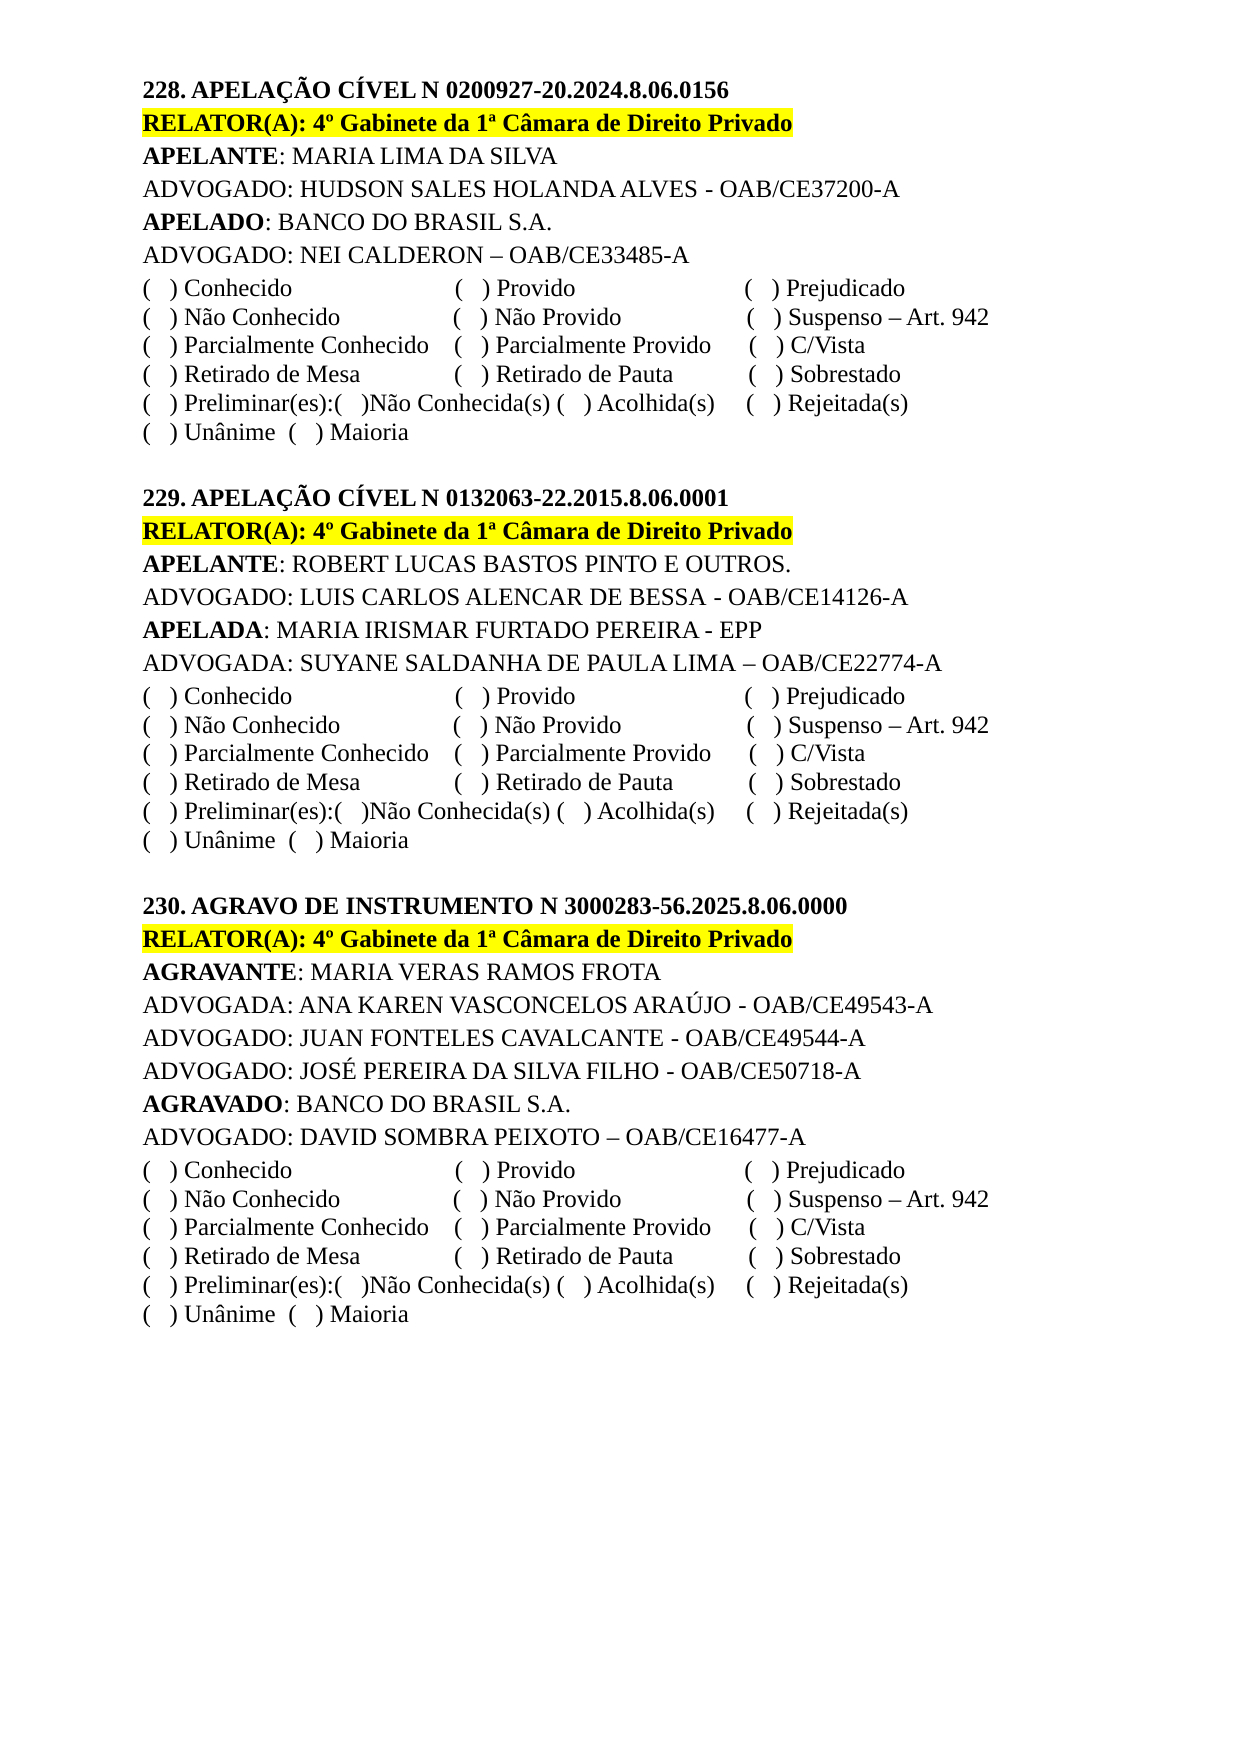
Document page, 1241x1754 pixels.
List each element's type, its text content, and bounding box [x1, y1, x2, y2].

text ( ) Não Conhecido ( ) Não Provido ( ) Suspenso – Art. 942 [142, 302, 1158, 331]
text ( ) Preliminar(es):( )Não Conhecida(s) ( ) Acolhida(s) ( ) Rejeitada(s) [142, 796, 1158, 825]
text ( ) Parcialmente Conhecido ( ) Parcialmente Provido ( ) C/Vista [142, 331, 1158, 359]
text ( ) Preliminar(es):( )Não Conhecida(s) ( ) Acolhida(s) ( ) Rejeitada(s) [142, 1270, 1158, 1299]
text ( ) Retirado de Mesa ( ) Retirado de Pauta ( ) Sobrestado [142, 359, 1158, 388]
text ( ) Conhecido ( ) Provido ( ) Prejudicado [142, 1155, 1141, 1184]
text ( ) Parcialmente Conhecido ( ) Parcialmente Provido ( ) C/Vista [142, 738, 1158, 767]
text ( ) Preliminar(es):( )Não Conhecida(s) ( ) Acolhida(s) ( ) Rejeitada(s) [142, 388, 1158, 417]
text ( ) Unânime ( ) Maioria 230. AGRAVO DE INSTRUMENTO N 3000283-56.2025.8.06.0000 RELATOR(A): 4º Gabinete da 1ª Câmara de Direito Privado AGRAVANTE: MARIA VERAS RAMOS FROTA ADVOGADA: ANA KAREN VASCONCELOS ARAÚJO - OAB/CE49543-A ADVOGADO: JUAN FONTELES CAVALCANTE - OAB/CE49544-A ADVOGADO: JOSÉ PEREIRA DA SILVA FILHO - OAB/CE50718-A AGRAVADO: BANCO DO BRASIL S.A. ADVOGADO: DAVID SOMBRA PEIXOTO – OAB/CE16477-A [142, 825, 1141, 1151]
text ( ) Conhecido ( ) Provido ( ) Prejudicado [142, 273, 1141, 302]
text ( ) Conhecido ( ) Provido ( ) Prejudicado [142, 681, 1141, 710]
text ( ) Unânime ( ) Maioria [142, 1299, 1141, 1393]
text ( ) Não Conhecido ( ) Não Provido ( ) Suspenso – Art. 942 [142, 710, 1158, 738]
text ( ) Retirado de Mesa ( ) Retirado de Pauta ( ) Sobrestado [142, 1241, 1158, 1270]
text ( ) Não Conhecido ( ) Não Provido ( ) Suspenso – Art. 942 [142, 1184, 1158, 1212]
text ( ) Retirado de Mesa ( ) Retirado de Pauta ( ) Sobrestado [142, 767, 1158, 796]
text 228. APELAÇÃO CÍVEL N 0200927-20.2024.8.06.0156 RELATOR(A): 4º Gabinete da 1ª Câmara de Direito Privado APELANTE: MARIA LIMA DA SILVA ADVOGADO: HUDSON SALES HOLANDA ALVES - OAB/CE37200-A APELADO: BANCO DO BRASIL S.A. ADVOGADO: NEI CALDERON – OAB/CE33485-A [142, 75, 1141, 269]
text ( ) Parcialmente Conhecido ( ) Parcialmente Provido ( ) C/Vista [142, 1212, 1158, 1241]
text ( ) Unânime ( ) Maioria 229. APELAÇÃO CÍVEL N 0132063-22.2015.8.06.0001 RELATOR(A): 4º Gabinete da 1ª Câmara de Direito Privado APELANTE: ROBERT LUCAS BASTOS PINTO E OUTROS. ADVOGADO: LUIS CARLOS ALENCAR DE BESSA - OAB/CE14126-A APELADA: MARIA IRISMAR FURTADO PEREIRA - EPP ADVOGADA: SUYANE SALDANHA DE PAULA LIMA – OAB/CE22774-A [142, 417, 1141, 677]
